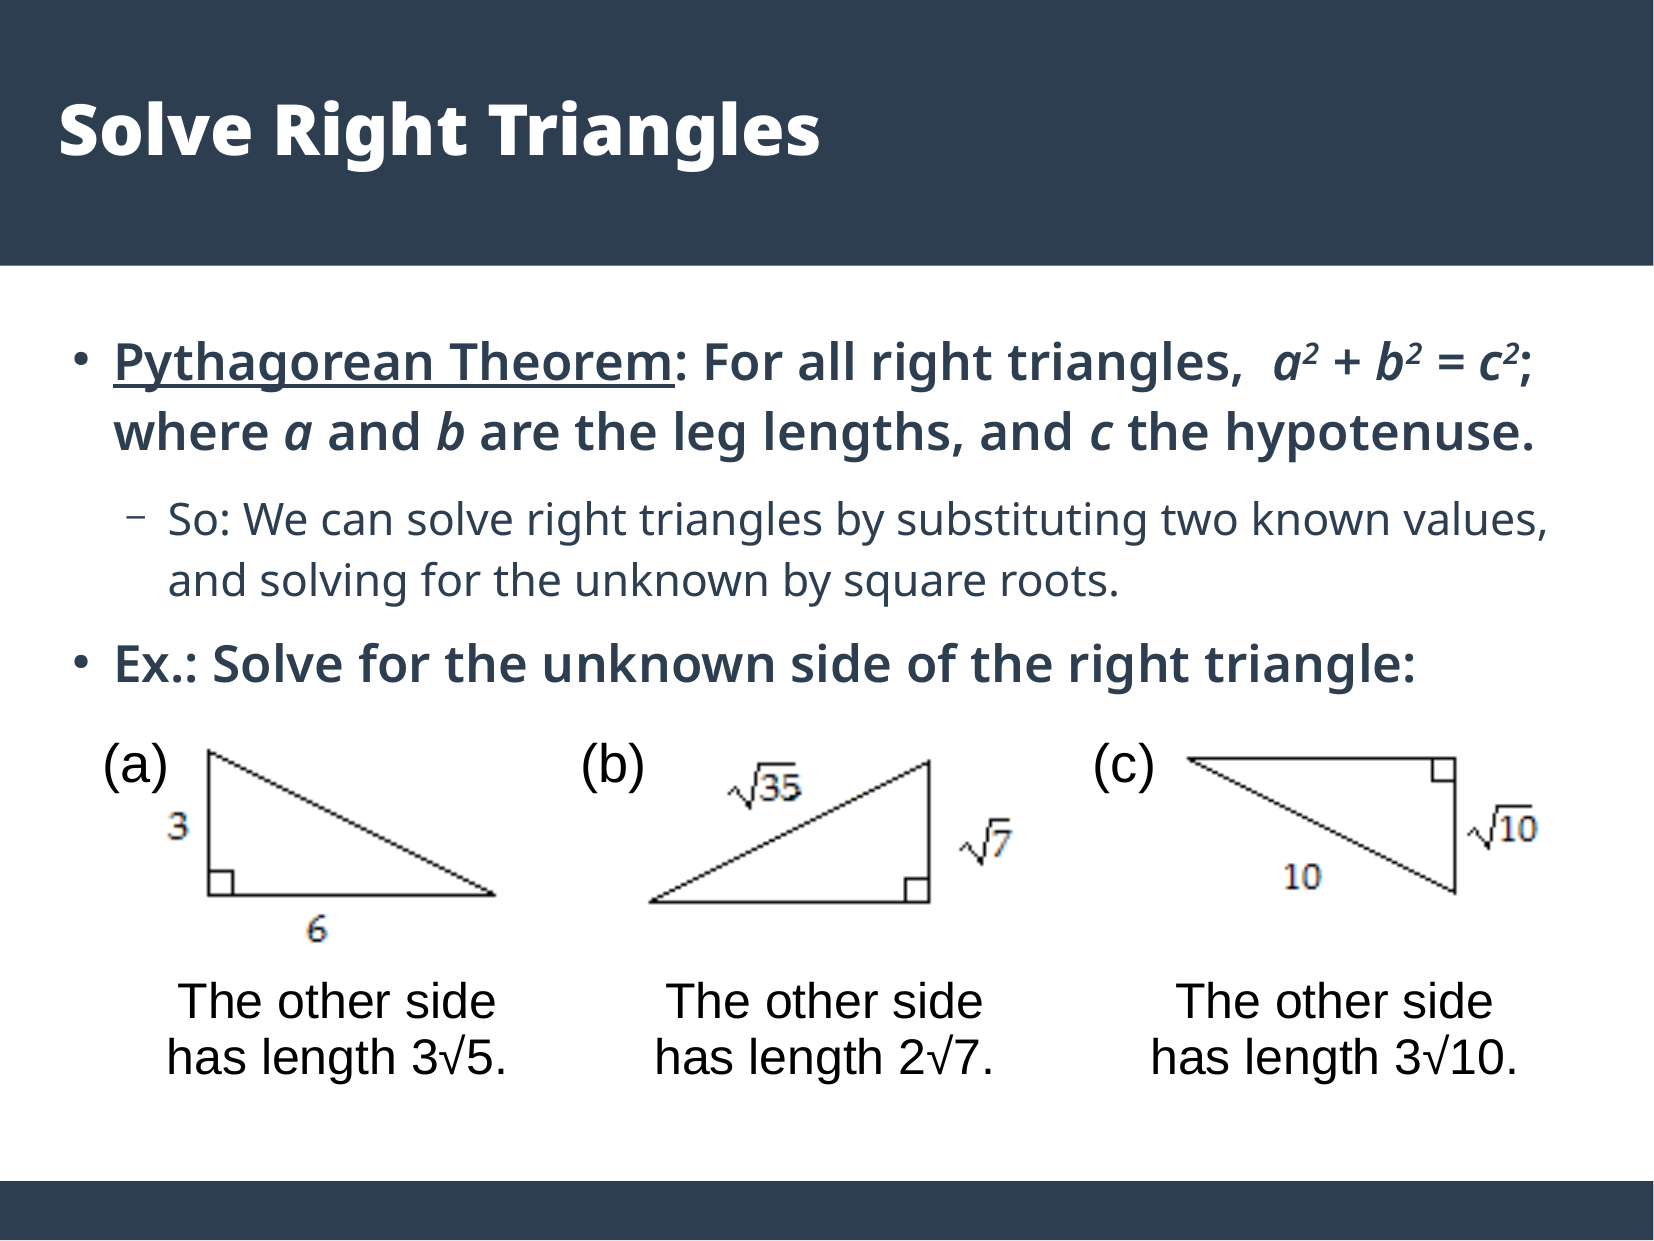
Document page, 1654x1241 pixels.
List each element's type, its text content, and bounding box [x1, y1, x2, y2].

picture [133, 726, 527, 952]
text_box (a) [88, 726, 194, 802]
text_box The other side has length 3√10. [1125, 966, 1546, 1102]
text_box The other side has length 3√5. [135, 966, 541, 1102]
picture [635, 743, 1034, 937]
list Pythagorean Theorem: For all right triangles, a2 + b2 = c2; where a and b are the leg lengths, and c the hypotenuse. So: We can solve right triangles by substituting two known values, and solving for the unknown by square roots. Ex.: Solve for the unknown side of the right triangle: [58, 325, 1594, 706]
text_box (b) [565, 726, 671, 802]
text_box The other side has length 2√7. [630, 966, 1021, 1102]
text_box (c) [1078, 726, 1184, 802]
title Solve Right Triangles [59, 49, 1595, 207]
picture [1157, 741, 1561, 907]
